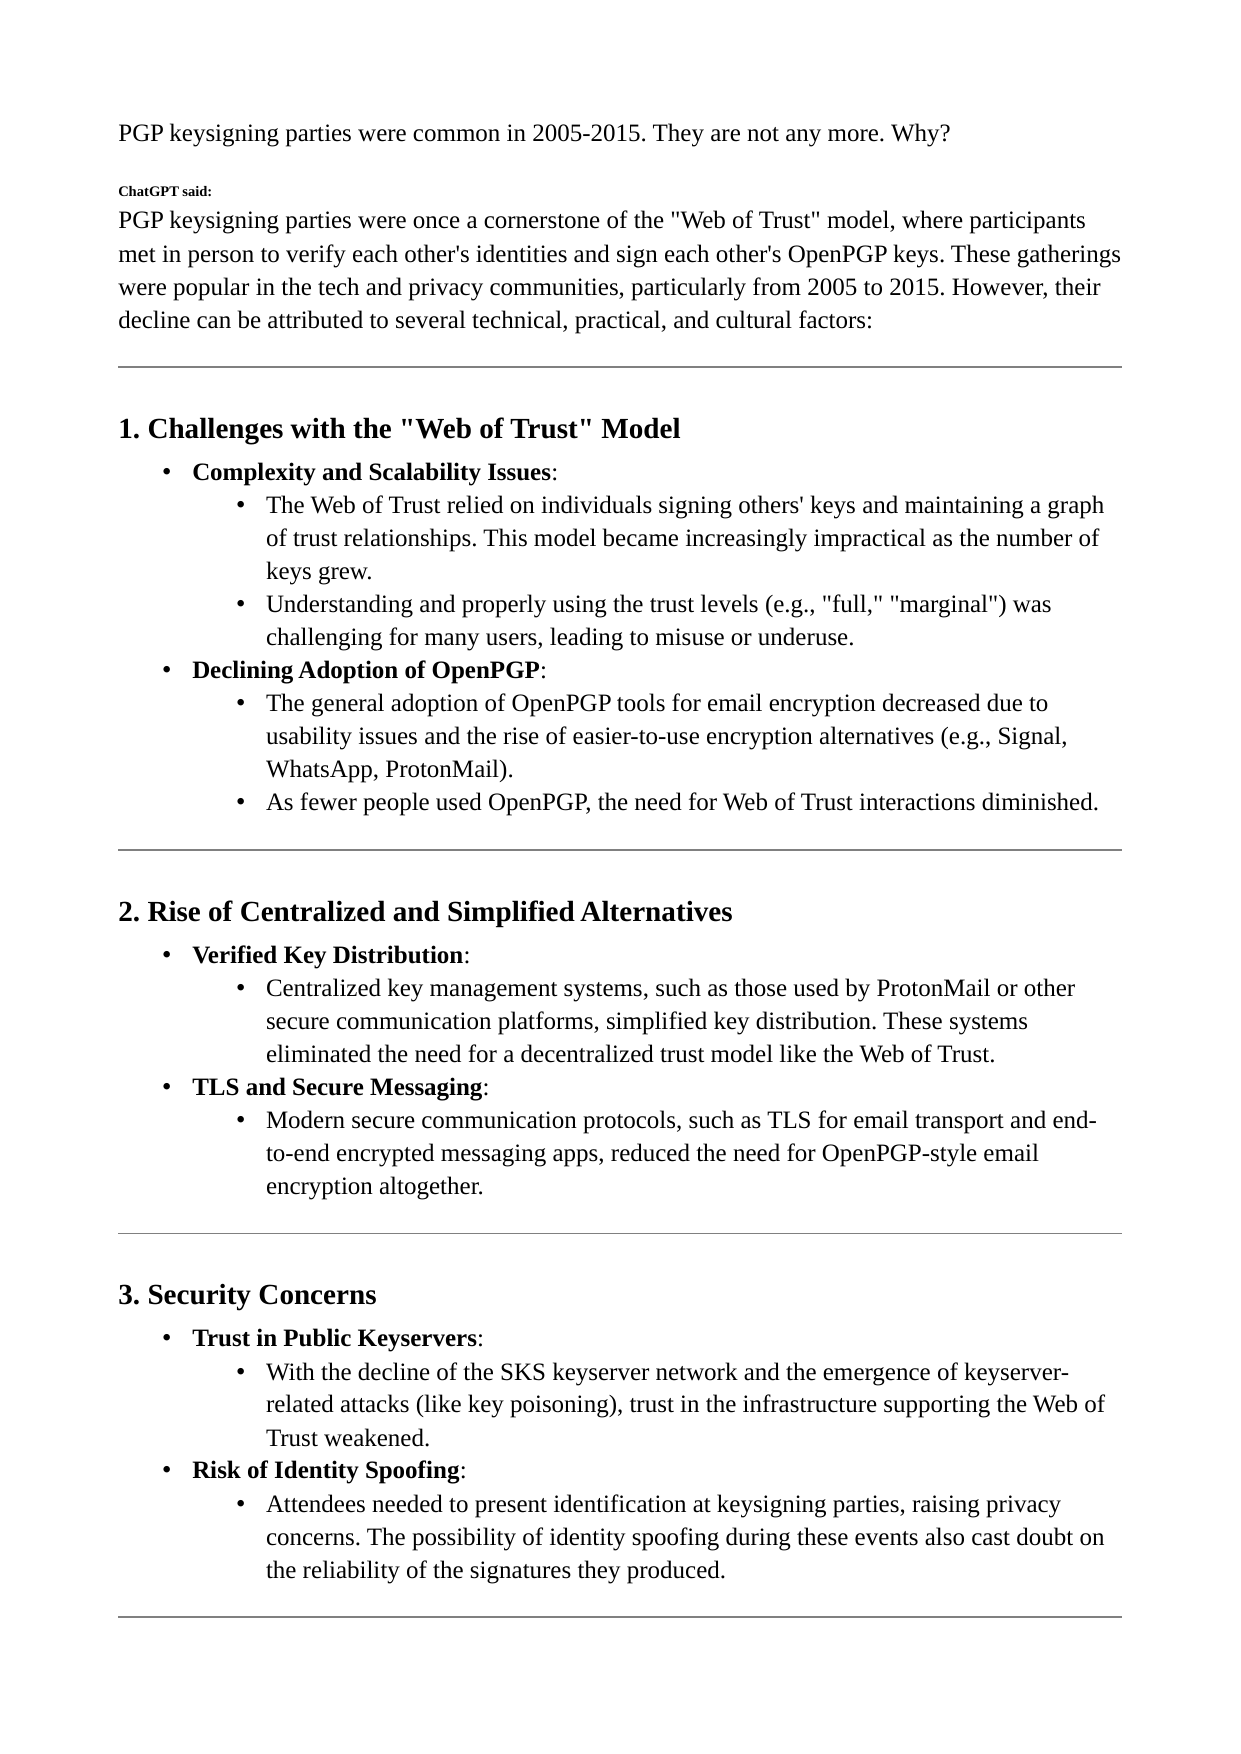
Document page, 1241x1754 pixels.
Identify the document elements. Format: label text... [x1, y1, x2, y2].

subtitle 2. Rise of Centralized and Simplified Alternatives [118, 894, 1122, 927]
subtitle 3. Security Concerns [118, 1277, 1122, 1311]
list TLS and Secure Messaging: [162, 1072, 1122, 1101]
list The general adoption of OpenPGP tools for email encryption decreased due to usability issues and the rise of easier-to-use encryption alternatives (e.g., Signal, WhatsApp, ProtonMail). [236, 688, 1122, 783]
list Declining Adoption of OpenPGP: [162, 655, 1122, 684]
list Complexity and Scalability Issues: [162, 457, 1122, 486]
list Attendees needed to present identification at keysigning parties, raising privacy concerns. The possibility of identity spoofing during these events also cast doubt on the reliability of the signatures they produced. [236, 1489, 1122, 1583]
list The Web of Trust relied on individuals signing others' keys and maintaining a graph of trust relationships. This model became increasingly impractical as the number of keys grew. [236, 490, 1122, 585]
list Understanding and properly using the trust levels (e.g., "full," "marginal") was challenging for many users, leading to misuse or underuse. [236, 589, 1122, 651]
list Modern secure communication protocols, such as TLS for email transport and end-to-end encrypted messaging apps, reduced the need for OpenPGP-style email encryption altogether. [236, 1105, 1122, 1200]
list Trust in Public Keyservers: [162, 1323, 1122, 1352]
list Verified Key Distribution: [162, 940, 1122, 969]
subtitle 1. Challenges with the "Web of Trust" Model [118, 411, 1122, 445]
list Risk of Identity Spoofing: [162, 1456, 1122, 1484]
list As fewer people used OpenPGP, the need for Web of Trust interactions diminished. [236, 787, 1122, 816]
list With the decline of the SKS keyserver network and the emergence of keyserver-related attacks (like key poisoning), trust in the infrastructure supporting the Web of Trust weakened. [236, 1357, 1122, 1451]
text PGP keysigning parties were common in 2005-2015. They are not any more. Why? [118, 118, 1122, 147]
text PGP keysigning parties were once a cornerstone of the "Web of Trust" model, where participants met in person to verify each other's identities and sign each other's OpenPGP keys. These gatherings were popular in the tech and privacy communities, particularly from 2005 to 2015. However, their decline can be attributed to several technical, practical, and cultural factors: [118, 206, 1122, 333]
list Centralized key management systems, such as those used by ProtonMail or other secure communication platforms, simplified key distribution. These systems eliminated the need for a decentralized trust model like the Web of Trust. [236, 973, 1122, 1068]
subtitle ChatGPT said: [118, 183, 1122, 199]
